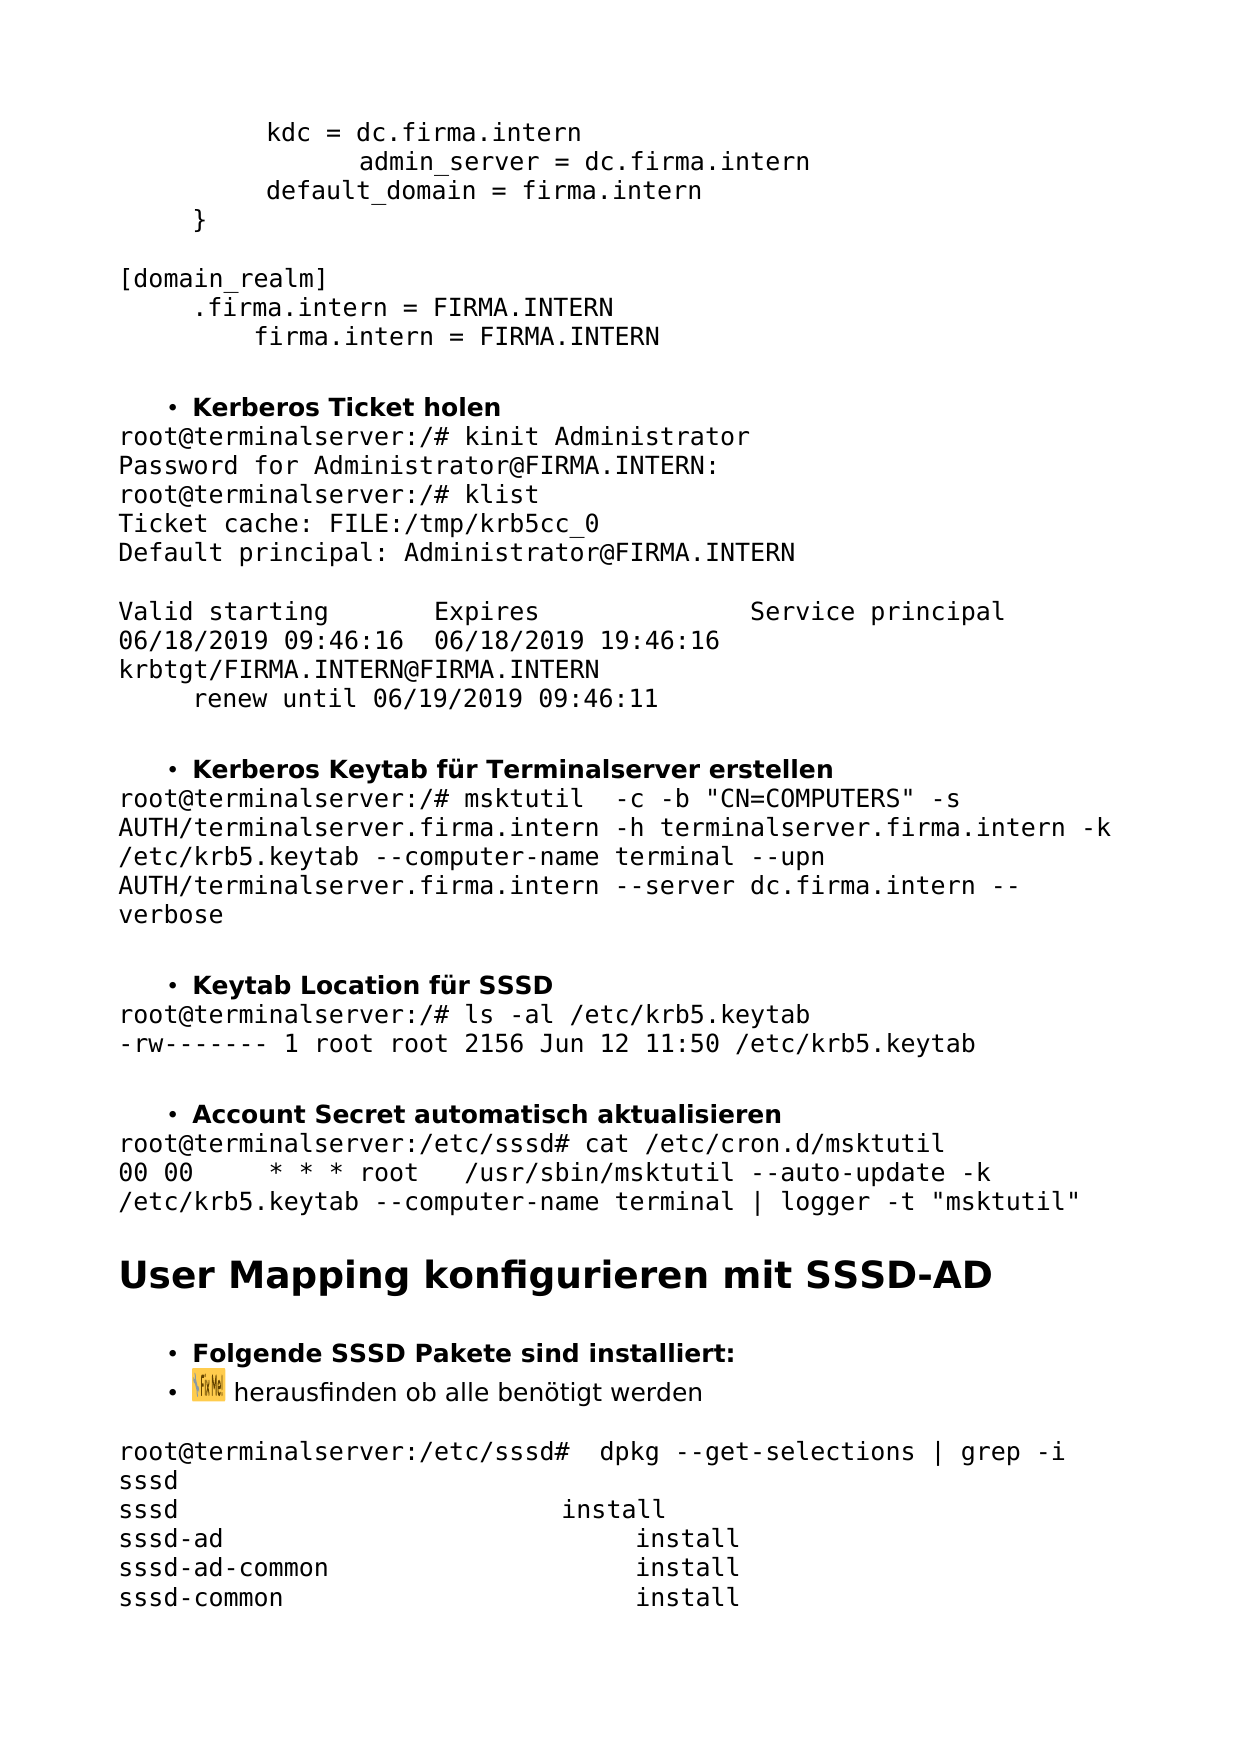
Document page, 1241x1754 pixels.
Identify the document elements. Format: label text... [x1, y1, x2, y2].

list Folgende SSSD Pakete sind installiert: [177, 1339, 1122, 1368]
text root@terminalserver:/# ls -al /etc/krb5.keytab -rw------- 1 root root 2156 Jun 12 11:50 /etc/krb5.keytab [118, 1000, 1122, 1058]
list herausfinden ob alle benötigt werden [177, 1368, 1122, 1407]
subtitle User Mapping konfigurieren mit SSSD-AD [118, 1253, 1122, 1297]
list Kerberos Ticket holen [177, 393, 1122, 422]
list Kerberos Keytab für Terminalserver erstellen [177, 755, 1122, 784]
text root@terminalserver:/etc/sssd# cat /etc/cron.d/msktutil 00 00 * * * root /usr/sbin/msktutil --auto-update -k /etc/krb5.keytab --computer-name terminal | logger -t "msktutil" [118, 1129, 1122, 1216]
text root@terminalserver:/etc/sssd# dpkg --get-selections | grep -i sssd sssd install sssd-ad install sssd-ad-common install sssd-common install [118, 1437, 1122, 1612]
list Account Secret automatisch aktualisieren [177, 1100, 1122, 1129]
text root@terminalserver:/# kinit Administrator Password for Administrator@FIRMA.INTERN: root@terminalserver:/# klist Ticket cache: FILE:/tmp/krb5cc_0 Default principal: Administrator@FIRMA.INTERN Valid starting Expires Service principal 06/18/2019 09:46:16 06/18/2019 19:46:16 krbtgt/FIRMA.INTERN@FIRMA.INTERN renew until 06/19/2019 09:46:11 [118, 422, 1122, 713]
list Keytab Location für SSSD [177, 971, 1122, 1000]
text root@terminalserver:/# msktutil -c -b "CN=COMPUTERS" -s AUTH/terminalserver.firma.intern -h terminalserver.firma.intern -k /etc/krb5.keytab --computer-name terminal --upn AUTH/terminalserver.firma.intern --server dc.firma.intern --verbose [118, 784, 1122, 930]
text kdc = dc.firma.intern admin_server = dc.firma.intern default_domain = firma.intern } [domain_realm] .firma.intern = FIRMA.INTERN firma.intern = FIRMA.INTERN [118, 118, 1122, 351]
